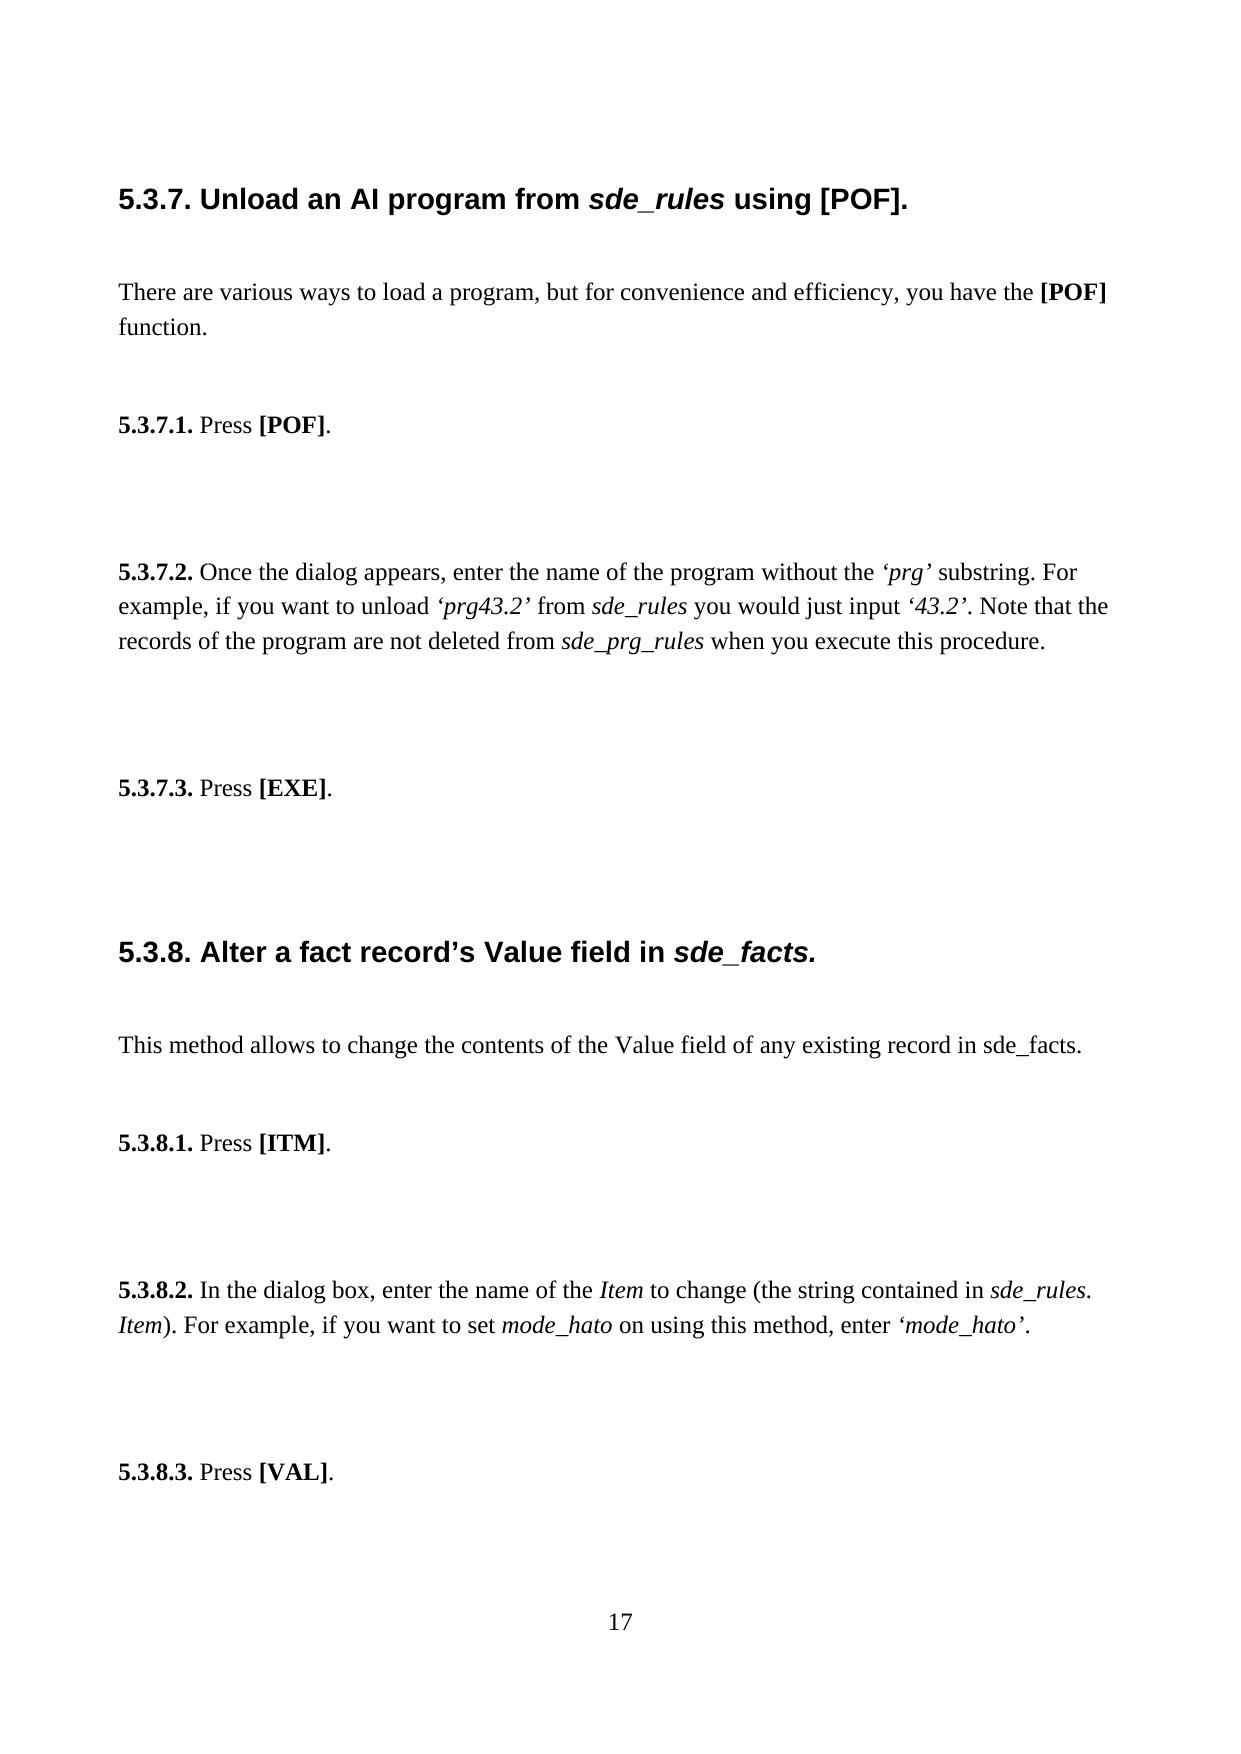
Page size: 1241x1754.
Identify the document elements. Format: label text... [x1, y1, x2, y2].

text 5.3.8.1. Press [ITM]. [118, 1128, 1122, 1157]
text 5.3.7.2. Once the dialog appears, enter the name of the program without the ‘prg’ substring. For example, if you want to unload ‘prg43.2’ from sde_rules you would just input ‘43.2’. Note that the records of the program are not deleted from sde_prg_rules when you execute this procedure. [118, 557, 1122, 654]
subtitle 5.3.8. Alter a fact record’s Value field in sde_facts. [118, 935, 1122, 968]
text This method allows to change the contents of the Value field of any existing record in sde_facts. [118, 1030, 1122, 1059]
subtitle 5.3.7. Unload an AI program from sde_rules using [POF]. [118, 182, 1122, 216]
text 5.3.8.2. In the dialog box, enter the name of the Item to change (the string contained in sde_rules. Item). For example, if you want to set mode_hato on using this method, enter ‘mode_hato’. [118, 1275, 1122, 1339]
text 5.3.8.3. Press [VAL]. [118, 1457, 1122, 1486]
text 5.3.7.3. Press [EXE]. [118, 773, 1122, 802]
text There are various ways to load a program, but for convenience and efficiency, you have the [POF] function. [118, 277, 1122, 340]
text 5.3.7.1. Press [POF]. [118, 410, 1122, 438]
